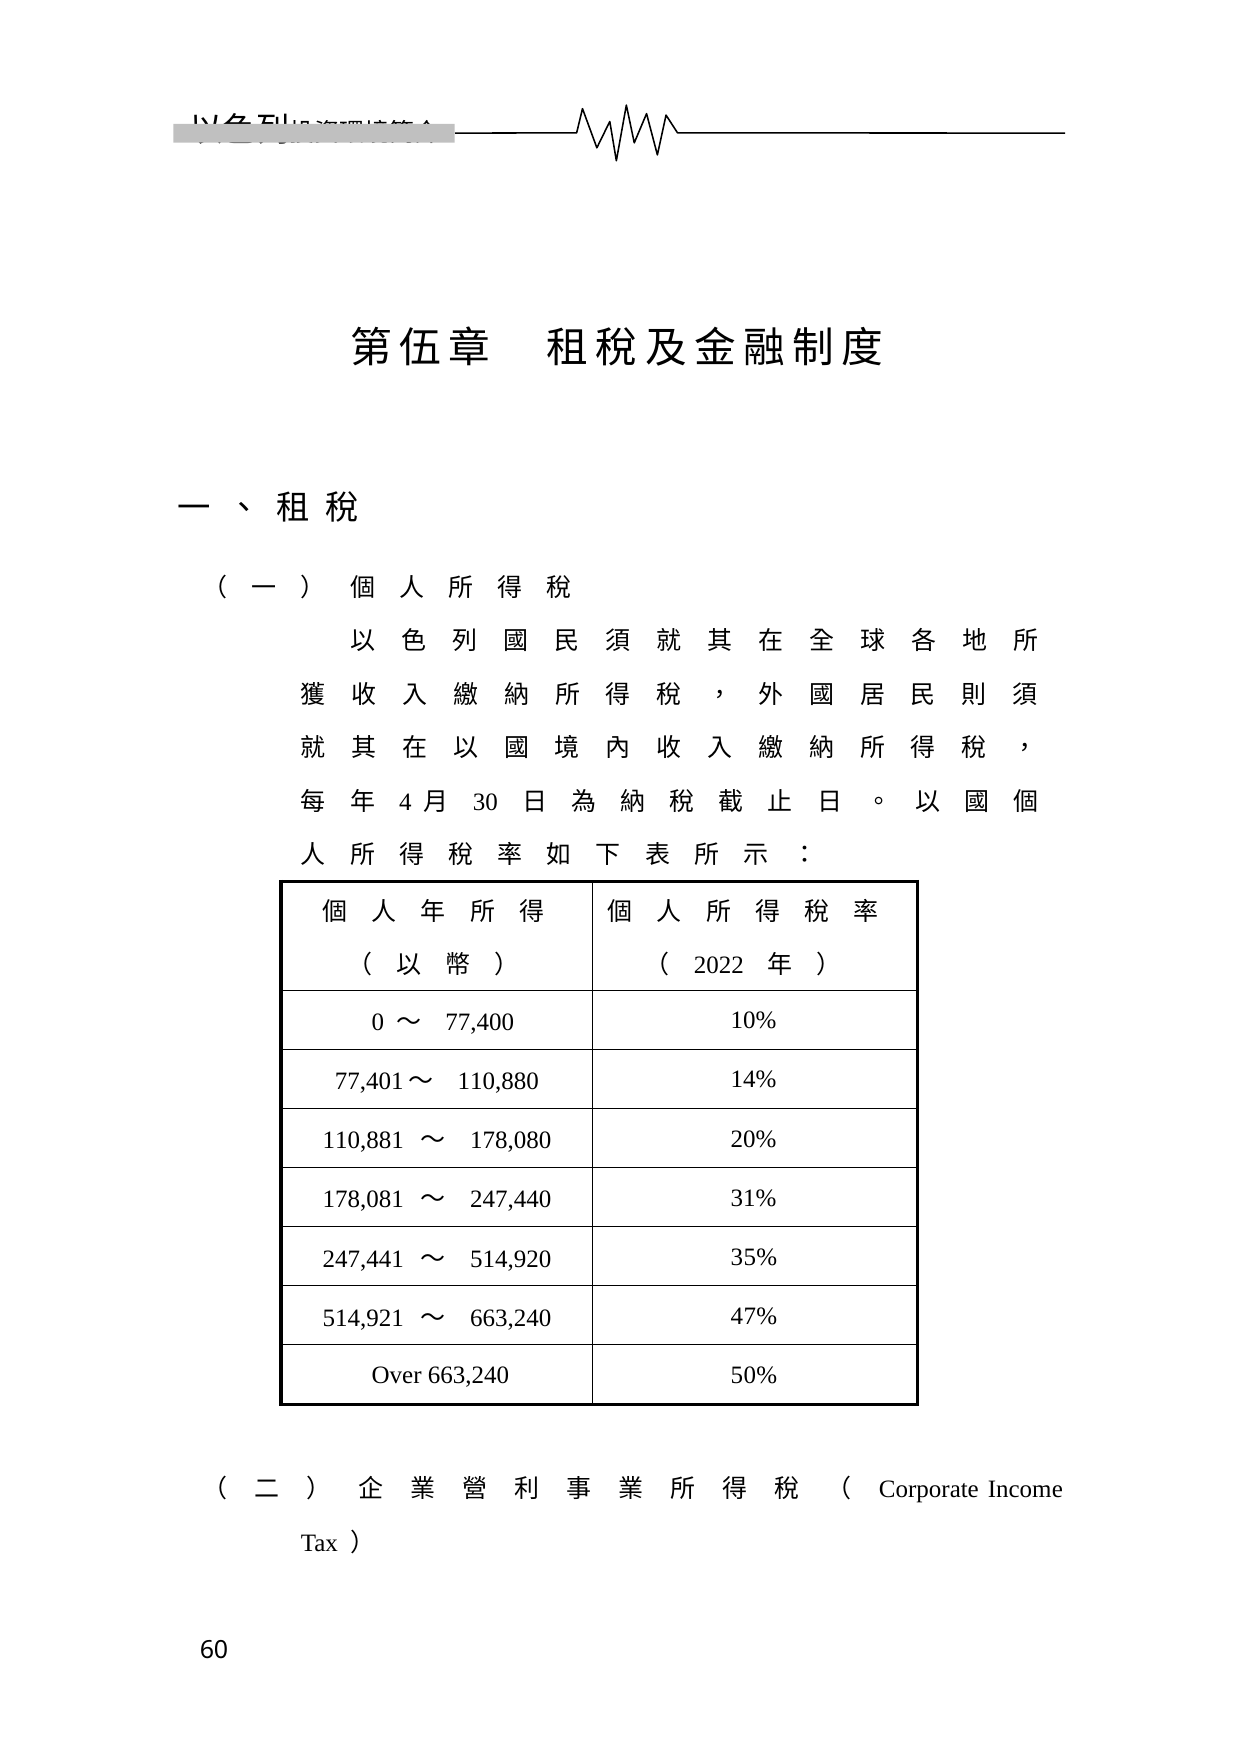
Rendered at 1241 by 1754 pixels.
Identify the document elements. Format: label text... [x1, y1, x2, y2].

table_header 個人所得稅率（2022年） [593, 883, 916, 990]
text 第伍章 租稅及金融制度 [178, 291, 1063, 398]
table_cell 35% [593, 1227, 916, 1285]
text 一、租稅 [178, 478, 1063, 532]
table_header 個人年所得（以幣） [283, 883, 592, 990]
table_cell 77,401〜110,880 [283, 1050, 592, 1108]
table_cell 110,881〜178,080 [283, 1109, 592, 1167]
table_cell 514,921〜663,240 [283, 1286, 592, 1344]
table_cell 31% [593, 1168, 916, 1226]
table_cell 50% [593, 1345, 916, 1403]
text （二）企業營利事業所得稅（Corporate Income Tax） [202, 1460, 1063, 1567]
table_cell 14% [593, 1050, 916, 1108]
table_cell 247,441〜514,920 [283, 1227, 592, 1285]
text 以色列國民須就其在全球各地所獲收入繳納所得稅，外國居民則須就其在以國境內收入繳納所得稅，每年4月30日為納稅截止日。以國個人所得稅率如下表所示： [276, 612, 1063, 880]
table_cell 178,081〜247,440 [283, 1168, 592, 1226]
table_cell Over 663,240 [283, 1345, 592, 1403]
table_cell 47% [593, 1286, 916, 1344]
text （一）個人所得稅 [202, 558, 1063, 612]
table_cell 10% [593, 991, 916, 1049]
table_cell 20% [593, 1109, 916, 1167]
table_cell 0〜77,400 [283, 991, 592, 1049]
